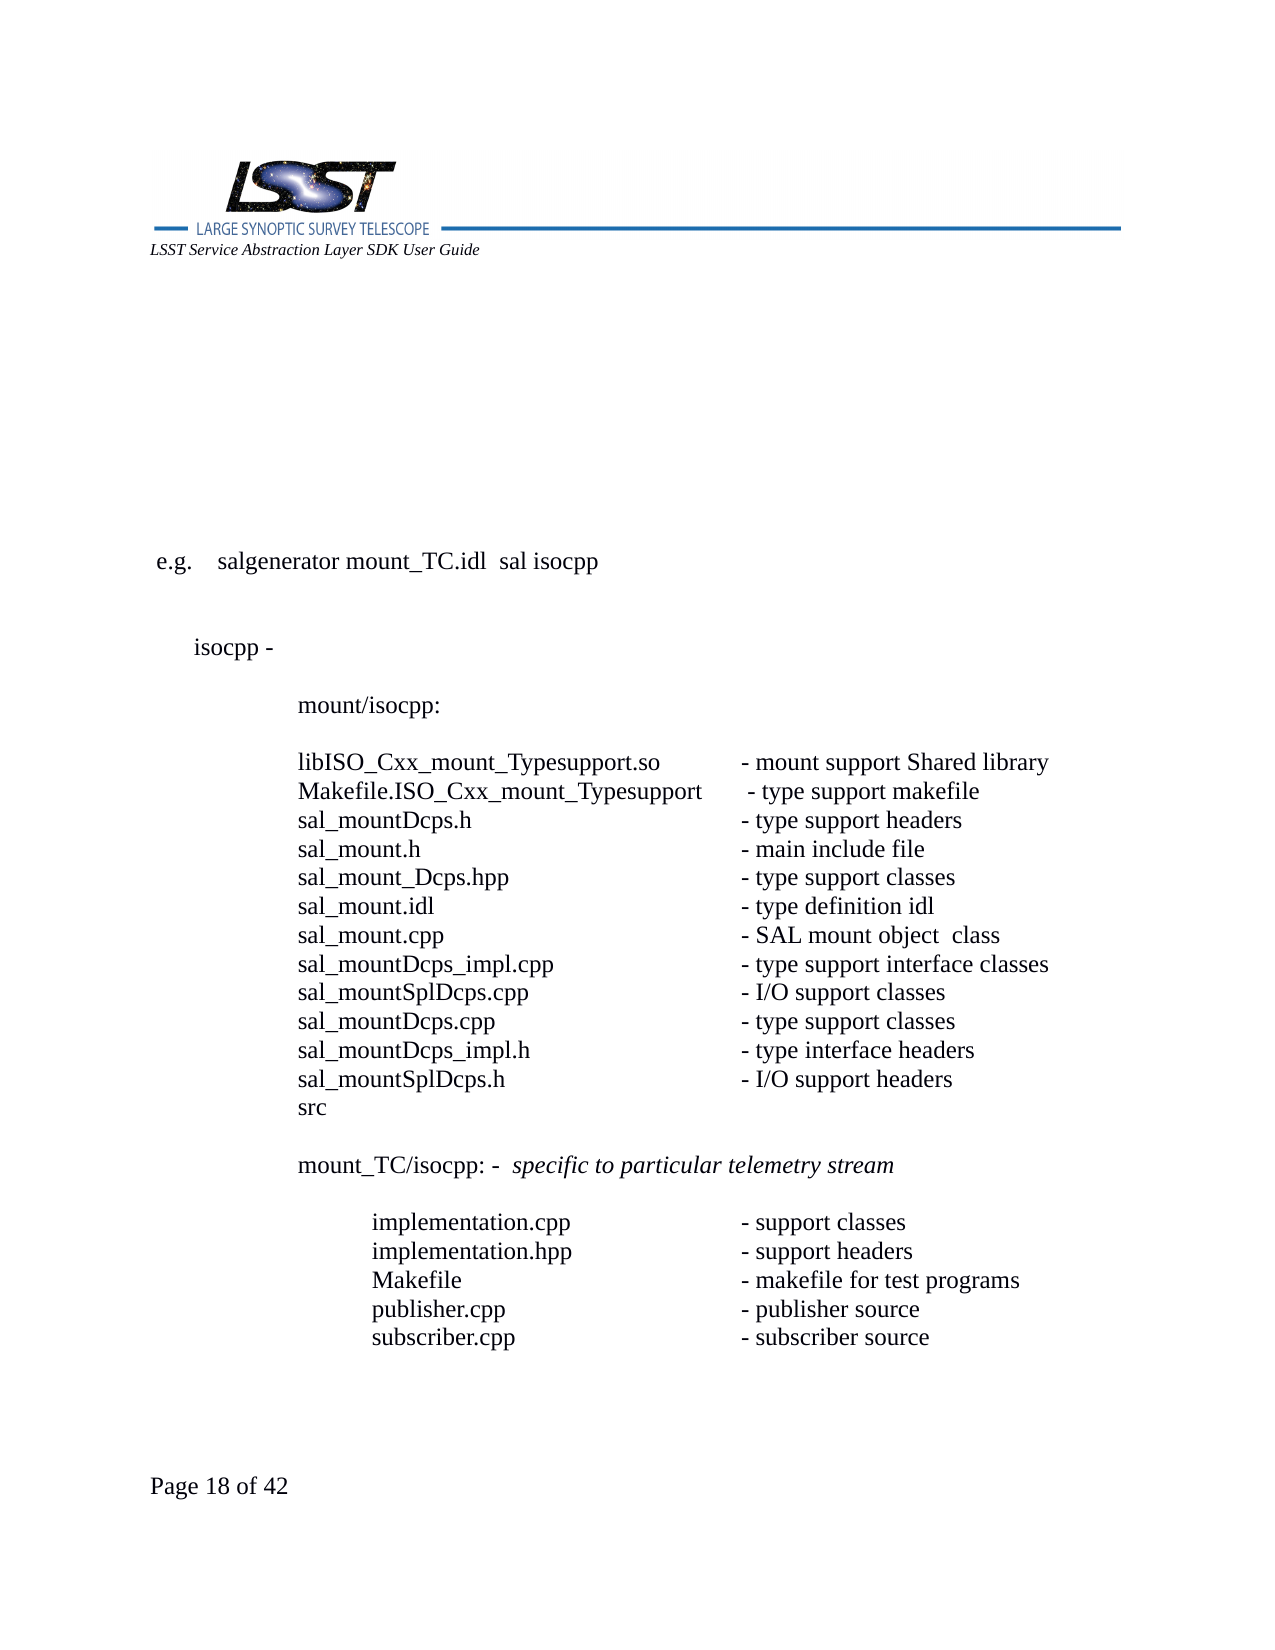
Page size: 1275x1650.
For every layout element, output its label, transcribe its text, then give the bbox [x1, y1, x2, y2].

text sal_mountSplDcps.h - I/O support headers [150, 1064, 1125, 1092]
text sal_mount.idl - type definition idl [150, 891, 1125, 920]
text publisher.cpp - publisher source [150, 1294, 1125, 1322]
text mount/isocpp: [150, 690, 1125, 719]
text src [150, 1092, 1125, 1121]
text sal_mount.h - main include file [150, 834, 1125, 862]
text implementation.hpp - support headers [150, 1236, 1125, 1265]
text libISO_Cxx_mount_Typesupport.so - mount support Shared library [150, 747, 1125, 776]
picture [150, 150, 1125, 240]
text sal_mountDcps.h - type support headers [150, 805, 1125, 834]
text sal_mount_Dcps.hpp - type support classes [150, 862, 1125, 891]
text sal_mountDcps_impl.cpp - type support interface classes [150, 949, 1125, 977]
text e.g. salgenerator mount_TC.idl sal isocpp [150, 546, 1125, 575]
text Makefile - makefile for test programs [150, 1265, 1125, 1294]
text isocpp - [150, 632, 1125, 661]
text sal_mountDcps_impl.h - type interface headers [150, 1035, 1125, 1064]
text sal_mountSplDcps.cpp - I/O support classes [150, 977, 1125, 1006]
text sal_mountDcps.cpp - type support classes [150, 1006, 1125, 1035]
text Makefile.ISO_Cxx_mount_Typesupport - type support makefile [150, 776, 1125, 805]
text sal_mount.cpp - SAL mount object class [150, 920, 1125, 949]
text subscriber.cpp - subscriber source [150, 1322, 1125, 1351]
text implementation.cpp - support classes [150, 1207, 1125, 1236]
text mount_TC/isocpp: - specific to particular telemetry stream [150, 1150, 1125, 1179]
